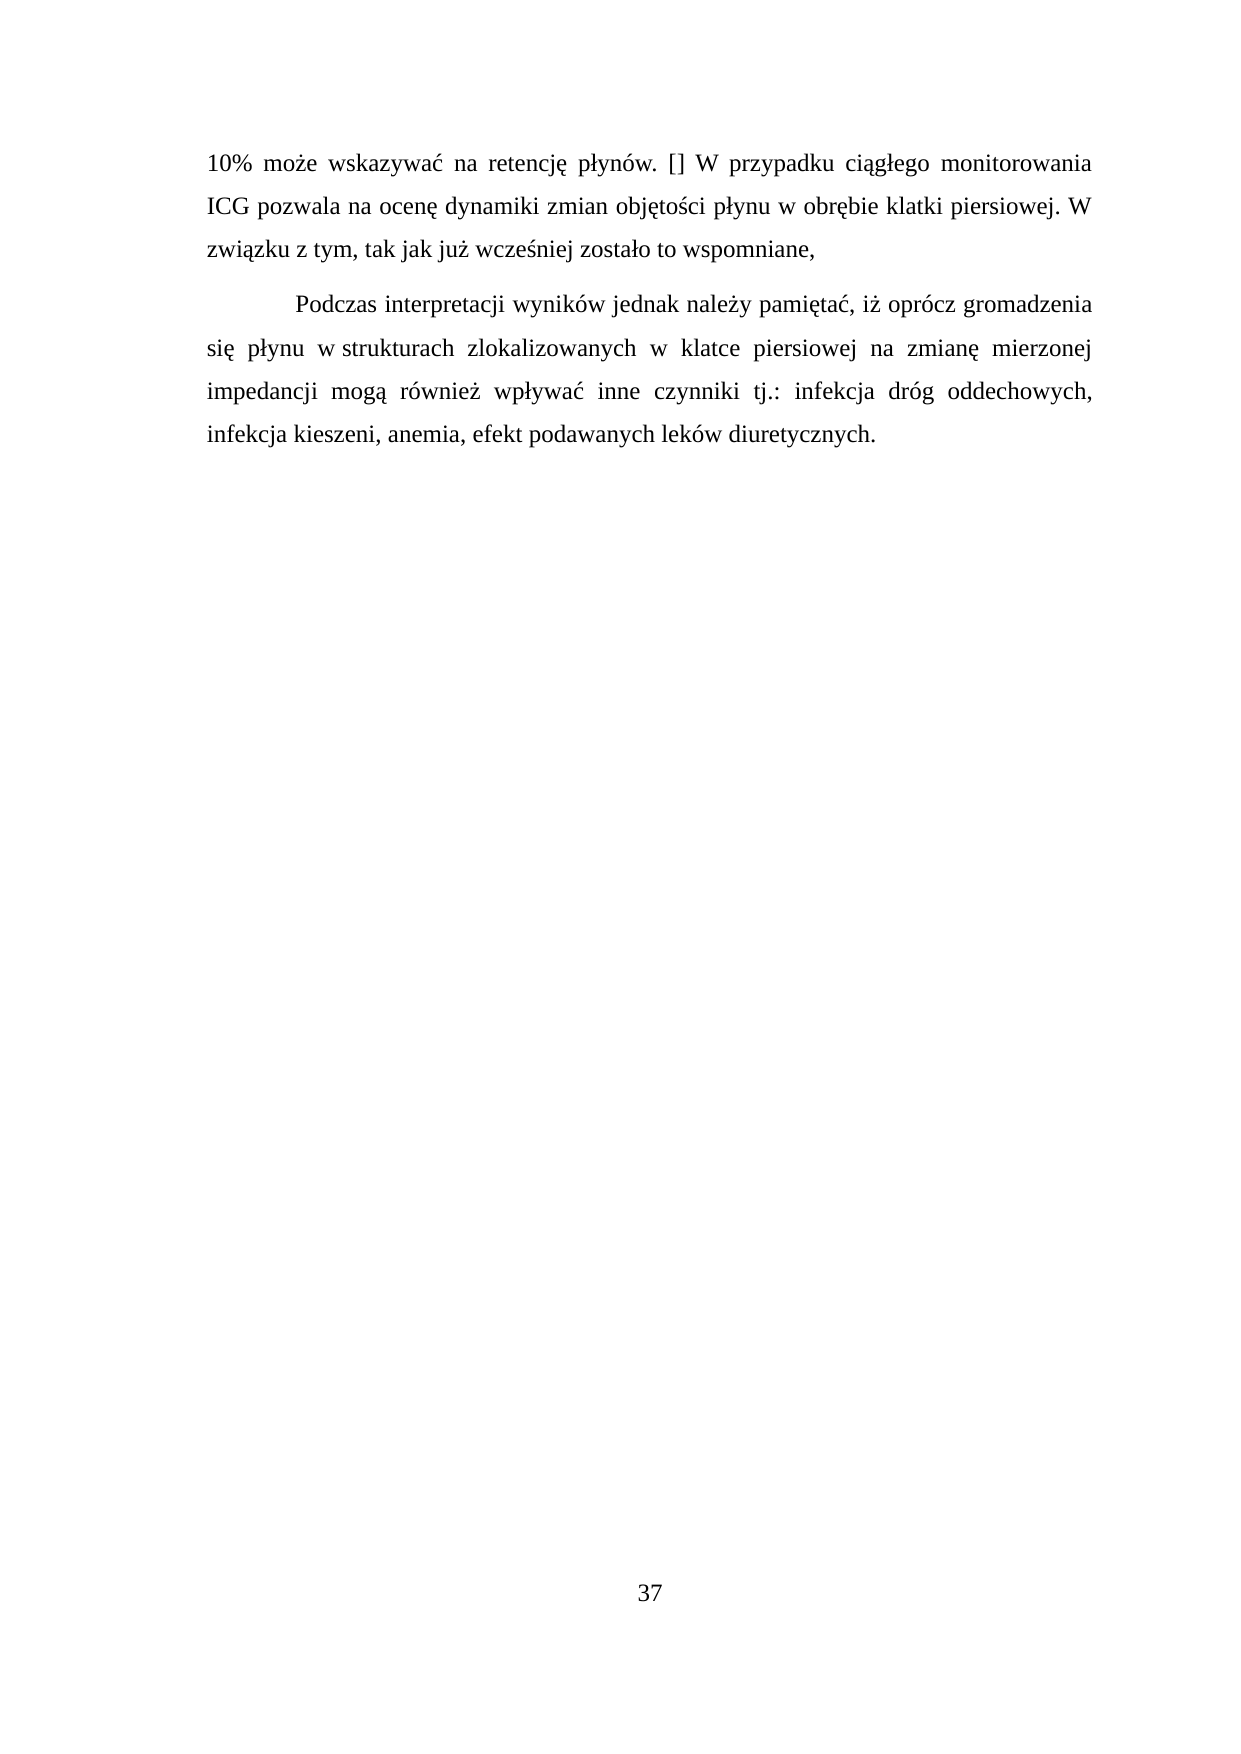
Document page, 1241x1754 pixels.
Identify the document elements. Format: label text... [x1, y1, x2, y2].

text 10% może wskazywać na retencję płynów. [] W przypadku ciągłego monitorowania ICG pozwala na ocenę dynamiki zmian objętości płynu w obrębie klatki piersiowej. W związku z tym, tak jak już wcześniej zostało to wspomniane, [207, 148, 1093, 263]
text Podczas interpretacji wyników jednak należy pamiętać, iż oprócz gromadzenia się płynu w strukturach zlokalizowanych w klatce piersiowej na zmianę mierzonej impedancji mogą również wpływać inne czynniki tj.: infekcja dróg oddechowych, infekcja kieszeni, anemia, efekt podawanych leków diuretycznych. [207, 289, 1093, 448]
